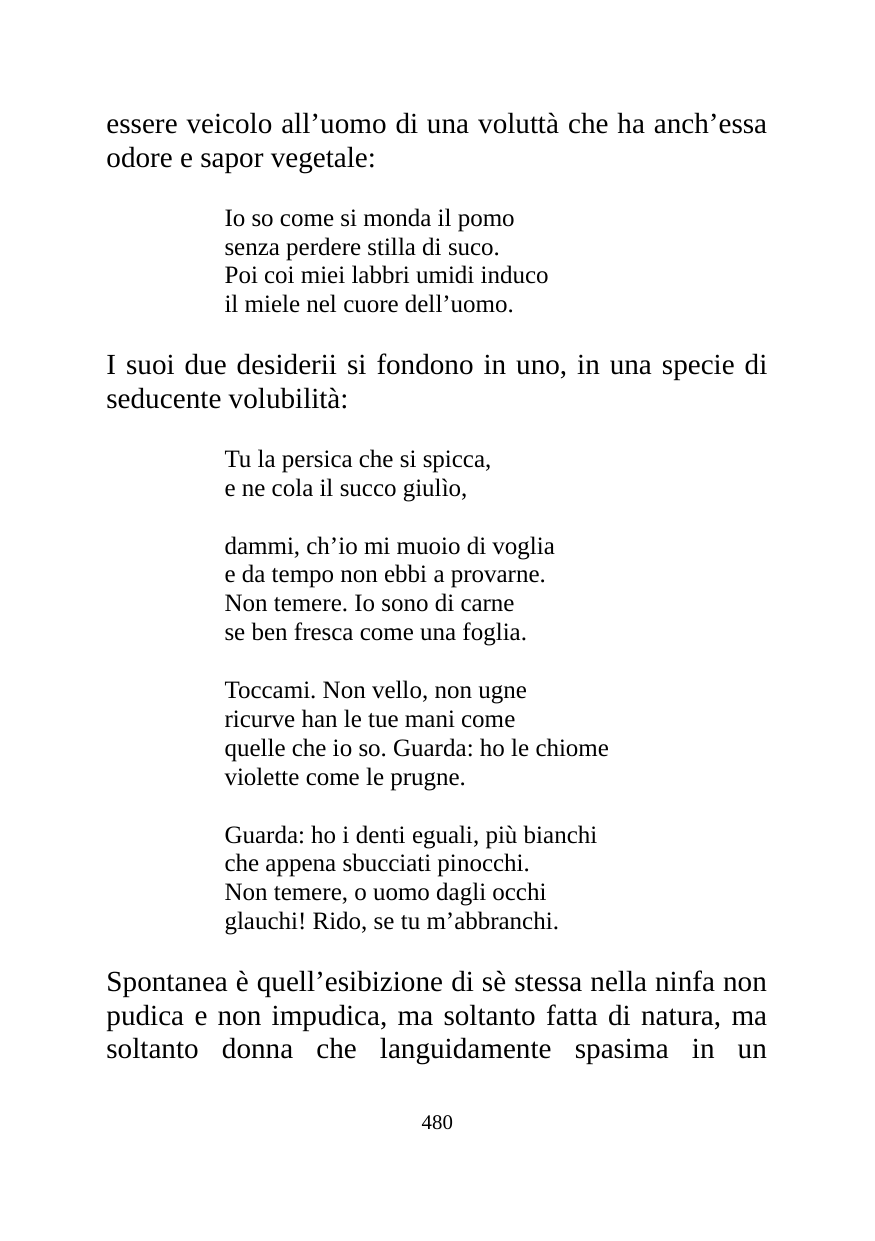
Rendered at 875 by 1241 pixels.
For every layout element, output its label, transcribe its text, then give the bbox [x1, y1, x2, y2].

text Toccami. Non vello, non ugne ricurve han le tue mani come quelle che io so. Guarda: ho le chiome violette come le prugne. [224, 675, 768, 790]
text Tu la persica che si spicca, e ne cola il succo giulìo, [224, 444, 768, 501]
text essere veicolo all’uomo di una voluttà che ha anch’essa odore e sapor vegetale: [106, 106, 768, 173]
text Spontanea è quell’esibizione di sè stessa nella ninfa non pudica e non impudica, ma soltanto fatta di natura, ma soltanto donna che languidamente spasima in un [106, 964, 768, 1065]
text Io so come si monda il pomo senza perdere stilla di suco. Poi coi miei labbri umidi induco il miele nel cuore dell’uomo. [224, 203, 768, 318]
text Guarda: ho i denti eguali, più bianchi che appena sbucciati pinocchi. Non temere, o uomo dagli occhi glauchi! Rido, se tu m’abbranchi. [224, 820, 768, 935]
text I suoi due desiderii si fondono in uno, in una specie di seducente volubilità: [106, 347, 768, 414]
text dammi, ch’io mi muoio di voglia e da tempo non ebbi a provarne. Non temere. Io sono di carne se ben fresca come una foglia. [224, 531, 768, 646]
